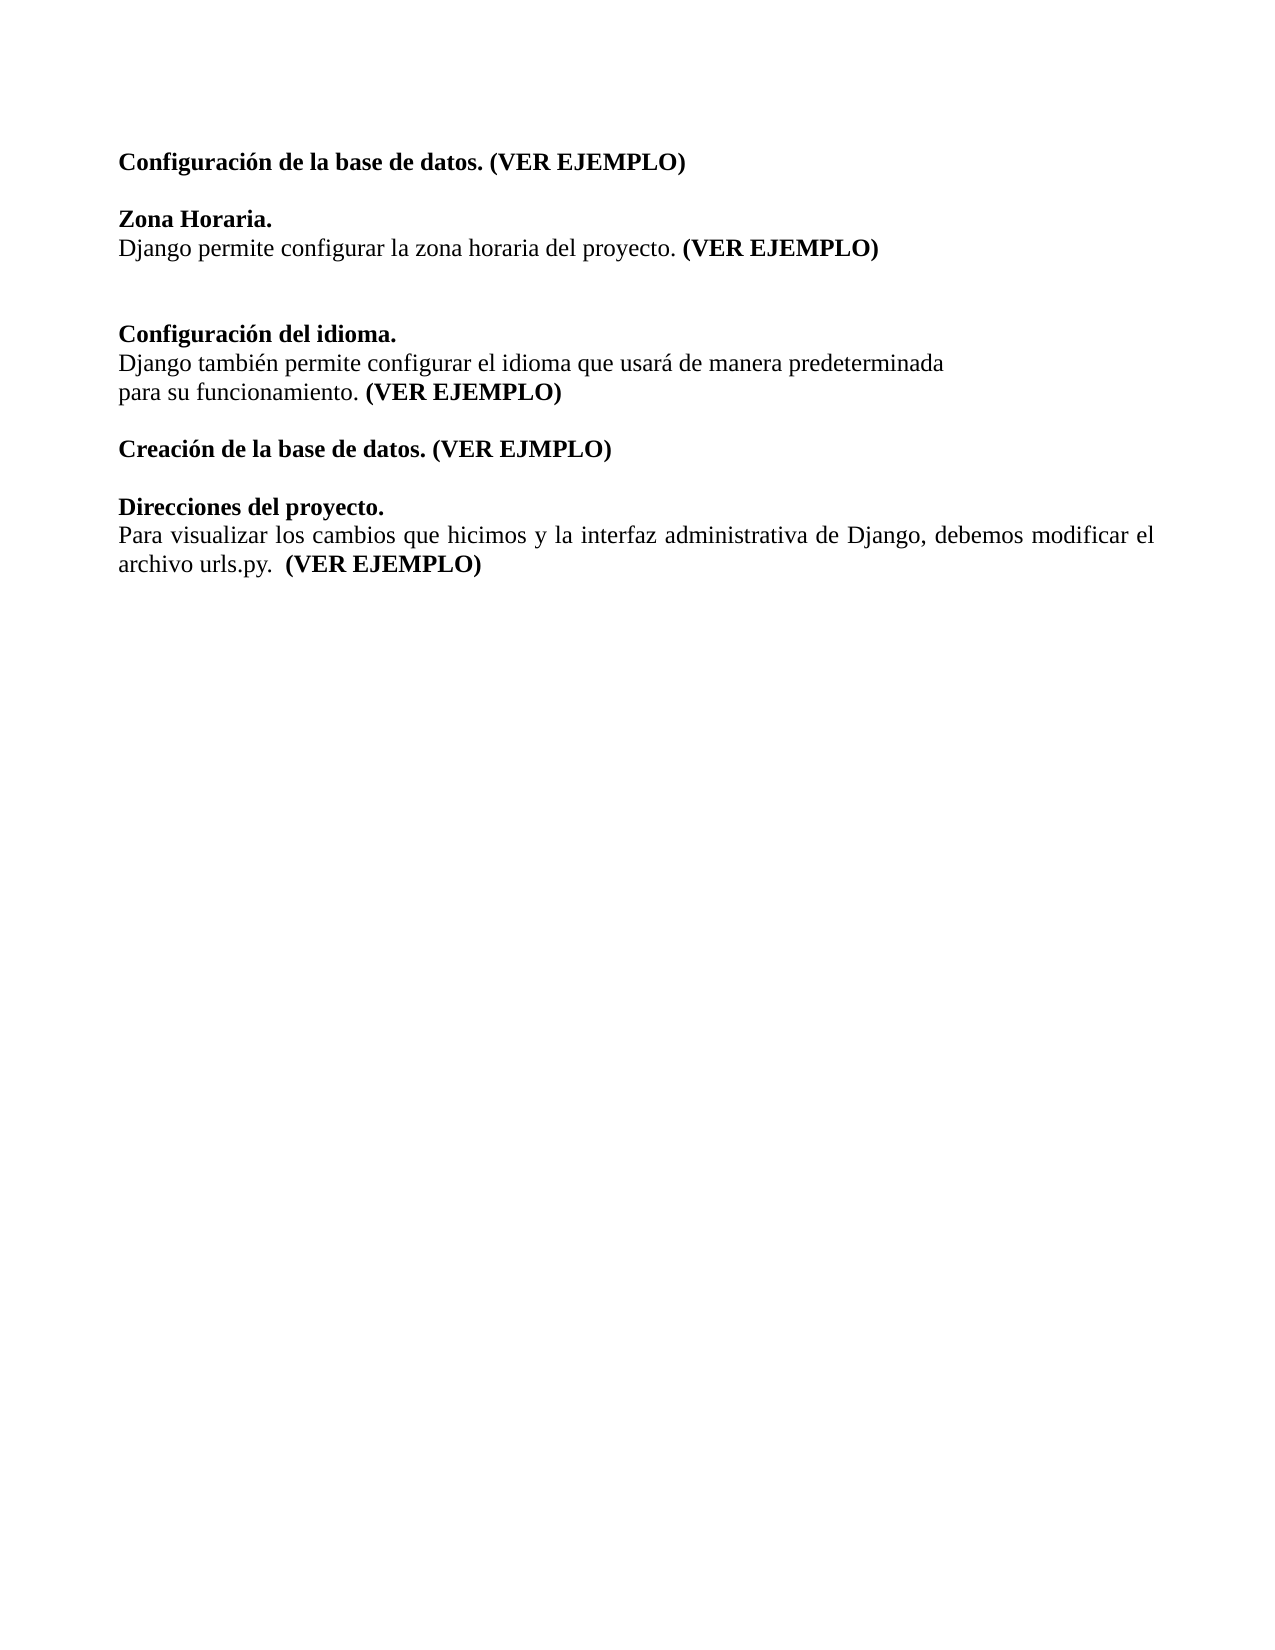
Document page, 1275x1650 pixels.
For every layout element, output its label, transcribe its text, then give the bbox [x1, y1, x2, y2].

text Configuración del idioma. [118, 319, 1157, 348]
text para su funcionamiento. (VER EJEMPLO) [118, 377, 1157, 406]
text Direcciones del proyecto. [118, 492, 1157, 521]
text Django permite configurar la zona horaria del proyecto. (VER EJEMPLO) [118, 233, 1157, 262]
text Django también permite configurar el idioma que usará de manera predeterminada [118, 348, 1157, 377]
text Creación de la base de datos. (VER EJMPLO) [118, 434, 1157, 463]
text Configuración de la base de datos. (VER EJEMPLO) [118, 147, 1157, 176]
text Zona Horaria. [118, 204, 1157, 233]
text Para visualizar los cambios que hicimos y la interfaz administrativa de Django, debemos modificar el archivo urls.py. (VER EJEMPLO) [118, 521, 1157, 578]
